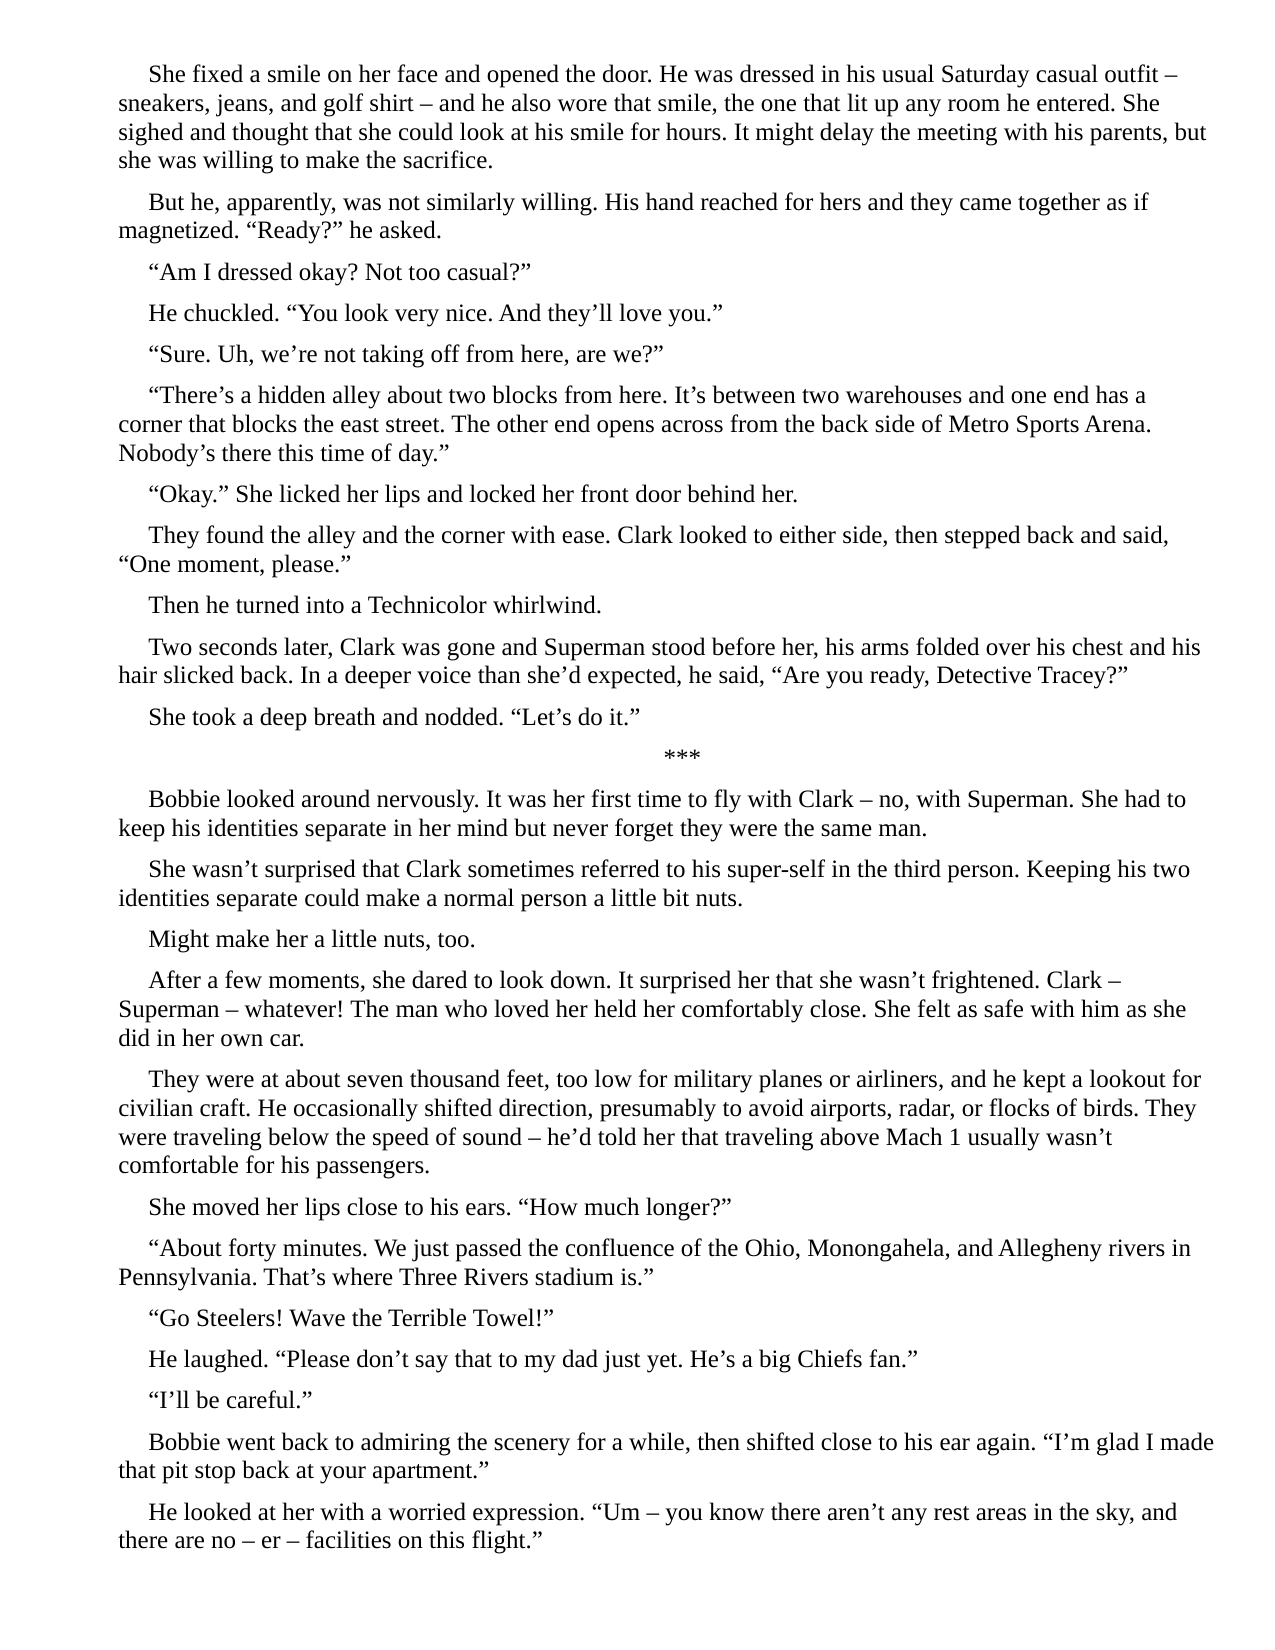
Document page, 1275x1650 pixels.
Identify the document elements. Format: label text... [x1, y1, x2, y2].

text He looked at her with a worried expression. “Um – you know there aren’t any rest areas in the sky, and there are no – er – facilities on this flight.” [118, 1497, 1216, 1554]
text She wasn’t surprised that Clark sometimes referred to his super-self in the third person. Keeping his two identities separate could make a normal person a little bit nuts. [118, 854, 1216, 912]
text She fixed a smile on her face and opened the door. He was dressed in his usual Saturday casual outfit – sneakers, jeans, and golf shirt – and he also wore that smile, the one that lit up any room he entered. She sighed and thought that she could look at his smile for hours. It might delay the meeting with his parents, but she was willing to make the sacrifice. [118, 59, 1216, 174]
text They found the alley and the corner with ease. Clark looked to either side, then stepped back and said, “One moment, please.” [118, 520, 1216, 578]
text They were at about seven thousand feet, too low for military planes or airliners, and he kept a lookout for civilian craft. He occasionally shifted direction, presumably to avoid airports, radar, or flocks of birds. They were traveling below the speed of sound – he’d told her that traveling above Mach 1 usually wasn’t comfortable for his passengers. [118, 1064, 1216, 1179]
text She moved her lips close to his ears. “How much longer?” [118, 1192, 1216, 1220]
text Bobbie looked around nervously. It was her first time to fly with Clark – no, with Superman. She had to keep his identities separate in her mind but never forget they were the same man. [118, 784, 1216, 842]
text She took a deep breath and nodded. “Let’s do it.” [118, 702, 1216, 730]
text “About forty minutes. We just passed the confluence of the Ohio, Monongahela, and Allegheny rivers in Pennsylvania. That’s where Three Rivers stadium is.” [118, 1233, 1216, 1290]
text “Am I dressed okay? Not too casual?” [118, 257, 1216, 285]
text *** [118, 743, 1216, 772]
text He chuckled. “You look very nice. And they’ll love you.” [118, 298, 1216, 327]
text Bobbie went back to admiring the scenery for a while, then shifted close to his ear again. “I’m glad I made that pit stop back at your apartment.” [118, 1427, 1216, 1484]
text After a few moments, she dared to look down. It surprised her that she wasn’t frightened. Clark – Superman – whatever! The man who loved her held her comfortably close. She felt as safe with him as she did in her own car. [118, 965, 1216, 1052]
text “Sure. Uh, we’re not taking off from here, are we?” [118, 339, 1216, 368]
text “Okay.” She licked her lips and locked her front door behind her. [118, 479, 1216, 508]
text “There’s a hidden alley about two blocks from here. It’s between two warehouses and one end has a corner that blocks the east street. The other end opens across from the back side of Metro Sports Arena. Nobody’s there this time of day.” [118, 380, 1216, 467]
text He laughed. “Please don’t say that to my dad just yet. He’s a big Chiefs fan.” [118, 1344, 1216, 1373]
text Might make her a little nuts, too. [118, 924, 1216, 953]
text Then he turned into a Technicolor whirlwind. [118, 590, 1216, 619]
text “Go Steelers! Wave the Terrible Towel!” [118, 1303, 1216, 1332]
text But he, apparently, was not similarly willing. His hand reached for hers and they came together as if magnetized. “Ready?” he asked. [118, 187, 1216, 244]
text “I’ll be careful.” [118, 1385, 1216, 1414]
text Two seconds later, Clark was gone and Superman stood before her, his arms folded over his chest and his hair slicked back. In a deeper voice than she’d expected, he said, “Are you ready, Detective Tracey?” [118, 632, 1216, 689]
